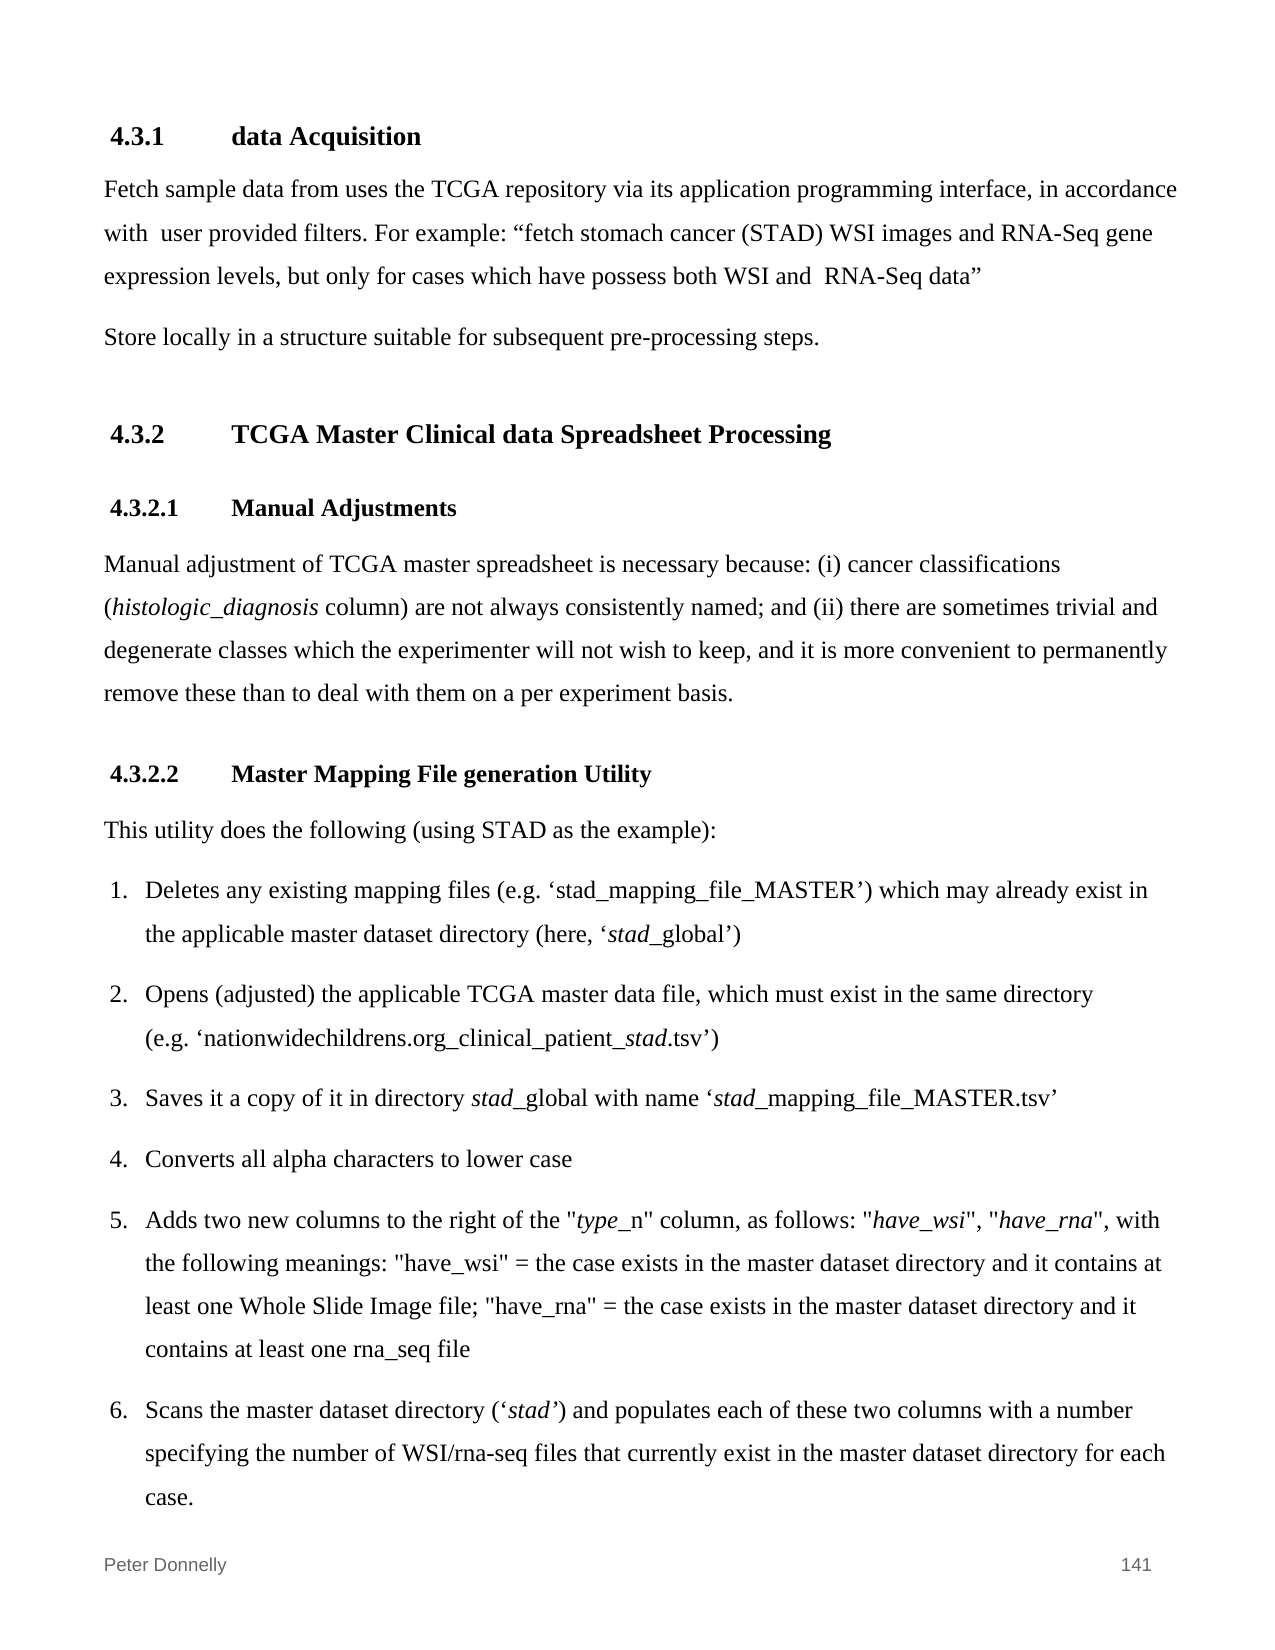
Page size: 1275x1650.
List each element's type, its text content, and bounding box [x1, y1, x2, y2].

subtitle Manual Adjustments [103, 493, 1181, 522]
subtitle Master Mapping File generation Utility [103, 759, 1181, 788]
list Adds two new columns to the right of the "type_n" column, as follows: "have_wsi", "have_rna", with the following meanings: "have_wsi" = the case exists in the master dataset directory and it contains at least one Whole Slide Image file; "have_rna" = the case exists in the master dataset directory and it contains at least one rna_seq file [109, 1205, 1181, 1363]
list Saves it a copy of it in directory stad_global with name ‘stad_mapping_file_MASTER.tsv’ [109, 1083, 1181, 1112]
text This utility does the following (using STAD as the example): [103, 815, 1181, 843]
text Fetch sample data from uses the TCGA repository via its application programming interface, in accordance with user provided filters. For example: “fetch stomach cancer (STAD) WSI images and RNA-Seq gene expression levels, but only for cases which have possess both WSI and RNA-Seq data” [103, 174, 1181, 289]
list Deletes any existing mapping files (e.g. ‘stad_mapping_file_MASTER’) which may already exist in the applicable master dataset directory (here, ‘stad_global’) [109, 876, 1181, 947]
text Store locally in a structure suitable for subsequent pre-processing steps. [103, 322, 1181, 350]
subtitle TCGA Master Clinical data Spreadsheet Processing [103, 418, 1181, 449]
list Scans the master dataset directory (‘stad’) and populates each of these two columns with a number specifying the number of WSI/rna-seq files that currently exist in the master dataset directory for each case. [109, 1395, 1181, 1510]
subtitle data Acquisition [103, 120, 1181, 151]
text Manual adjustment of TCGA master spreadsheet is necessary because: (i) cancer classifications (histologic_diagnosis column) are not always consistently named; and (ii) there are sometimes trivial and degenerate classes which the experimenter will not wish to keep, and it is more convenient to permanently remove these than to deal with them on a per experiment basis. [103, 549, 1181, 707]
list Converts all alpha characters to lower case [109, 1144, 1181, 1173]
list Opens (adjusted) the applicable TCGA master data file, which must exist in the same directory (e.g. ‘nationwidechildrens.org_clinical_patient_stad.tsv’) [109, 979, 1181, 1051]
